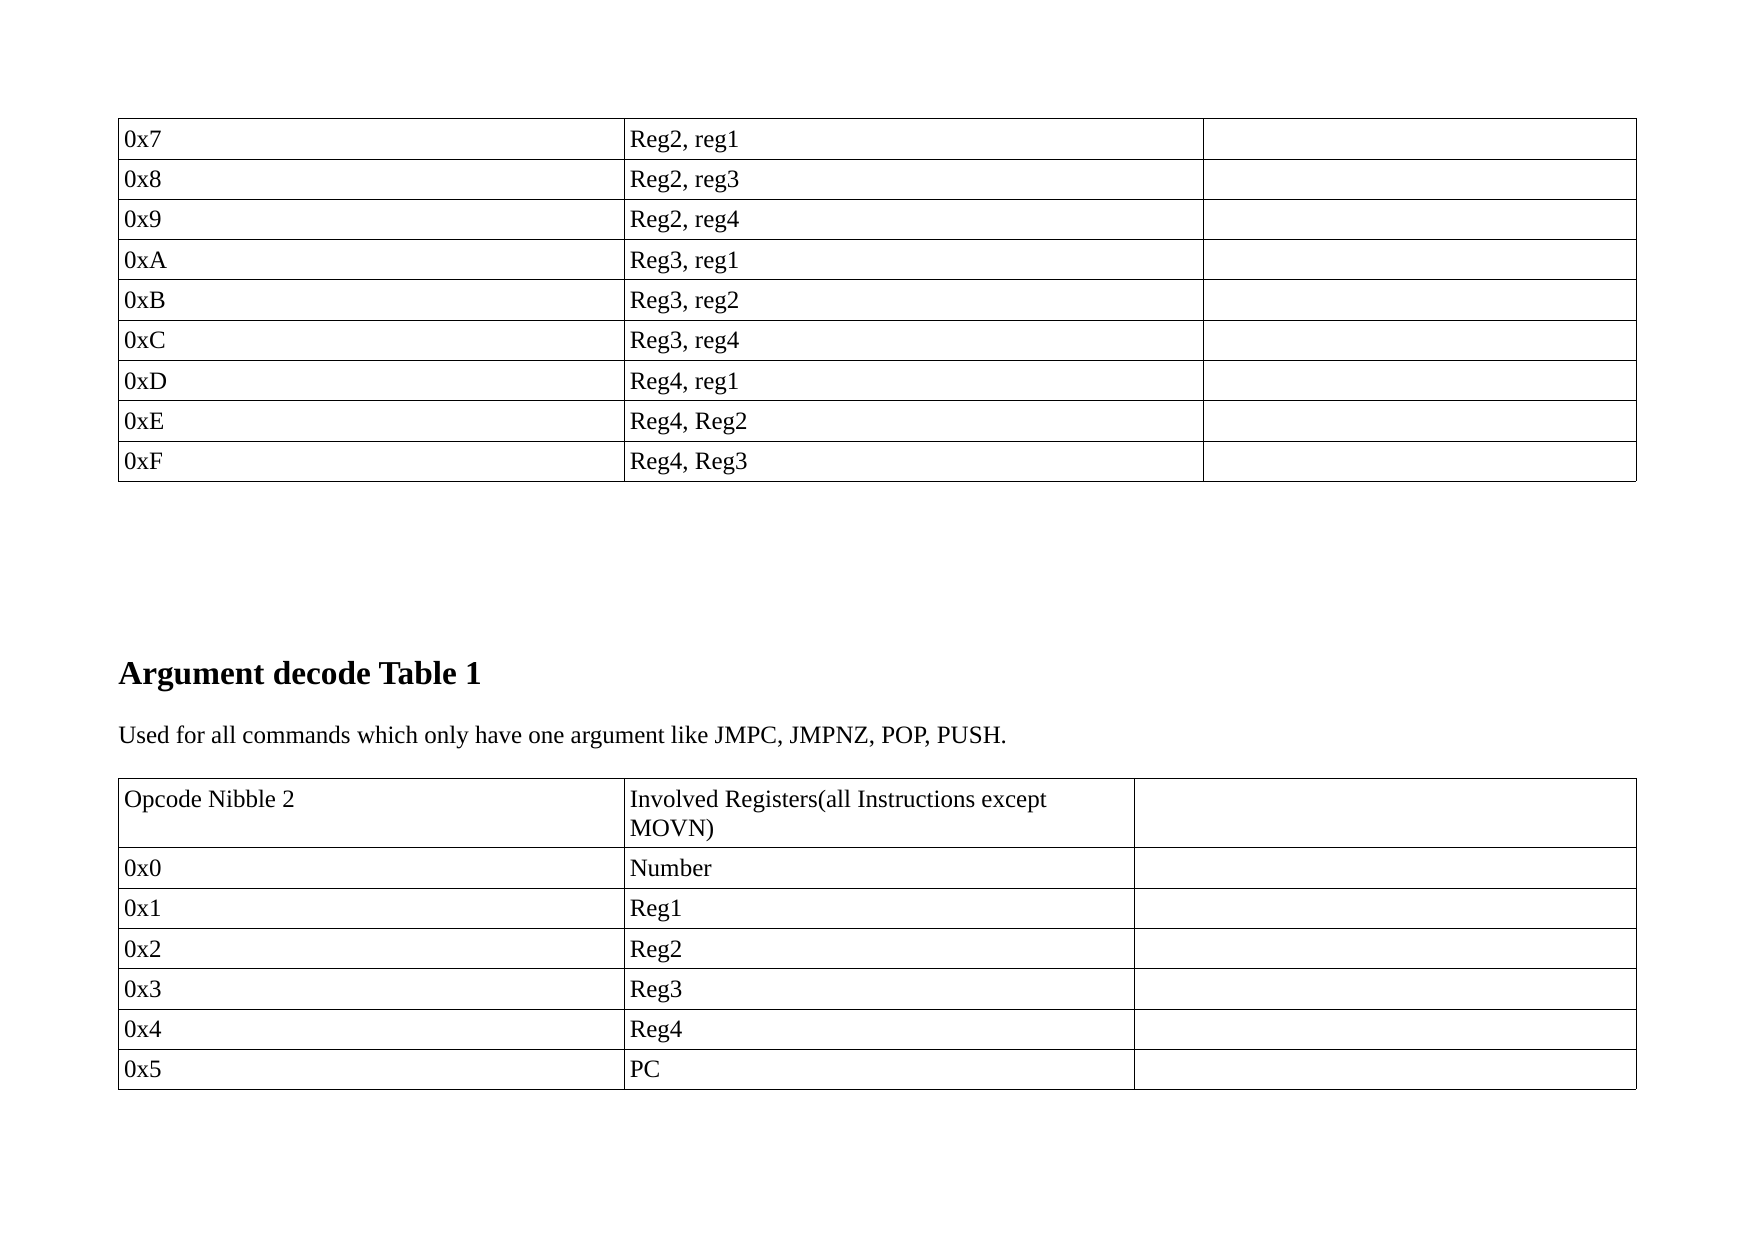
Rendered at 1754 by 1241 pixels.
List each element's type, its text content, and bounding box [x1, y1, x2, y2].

table_cell [1204, 200, 1636, 239]
table_cell 0x1 [119, 889, 624, 928]
table_cell [1135, 969, 1636, 1008]
table_header Opcode Nibble 2 [119, 779, 624, 847]
table_cell Reg4 [625, 1010, 1134, 1049]
table_cell [1135, 1010, 1636, 1049]
table_cell 0xE [119, 401, 624, 441]
table_cell Reg3, reg2 [625, 280, 1203, 320]
table_cell Reg4, Reg2 [625, 401, 1203, 441]
table_cell 0x5 [119, 1050, 624, 1089]
table_cell 0x9 [119, 200, 624, 239]
table_cell Reg2, reg4 [625, 200, 1203, 239]
table_cell Reg2, reg3 [625, 160, 1203, 199]
table_cell 0x7 [119, 119, 624, 158]
table_cell 0xA [119, 240, 624, 279]
table_cell PC [625, 1050, 1134, 1089]
table_cell [1204, 280, 1636, 320]
table_cell Reg3, reg4 [625, 321, 1203, 360]
table_cell [1204, 119, 1636, 158]
table_cell Reg1 [625, 889, 1134, 928]
table_cell [1204, 160, 1636, 199]
table_cell [1204, 240, 1636, 279]
table_cell [1204, 361, 1636, 400]
table_cell [1204, 442, 1636, 481]
table_cell 0x2 [119, 929, 624, 968]
table_cell Reg3 [625, 969, 1134, 1008]
table_cell [1135, 889, 1636, 928]
table_cell 0xB [119, 280, 624, 320]
table_header Involved Registers(all Instructions except MOVN) [625, 779, 1134, 847]
table_cell [1135, 1050, 1636, 1089]
table_cell [1204, 401, 1636, 441]
table_cell Reg4, reg1 [625, 361, 1203, 400]
table_cell 0x4 [119, 1010, 624, 1049]
table_cell 0x8 [119, 160, 624, 199]
table_cell 0x3 [119, 969, 624, 1008]
table_cell Reg2 [625, 929, 1134, 968]
table_cell Reg4, Reg3 [625, 442, 1203, 481]
table_cell 0x0 [119, 848, 624, 887]
table_cell [1204, 321, 1636, 360]
table_cell Reg3, reg1 [625, 240, 1203, 279]
table_cell 0xC [119, 321, 624, 360]
table_cell [1135, 848, 1636, 887]
table_cell Number [625, 848, 1134, 887]
table_header [1135, 779, 1636, 847]
text Used for all commands which only have one argument like JMPC, JMPNZ, POP, PUSH. [118, 721, 1636, 749]
table_cell 0xD [119, 361, 624, 400]
table_cell 0xF [119, 442, 624, 481]
text Argument decode Table 1 [118, 653, 1636, 692]
table_cell [1135, 929, 1636, 968]
table_cell Reg2, reg1 [625, 119, 1203, 158]
